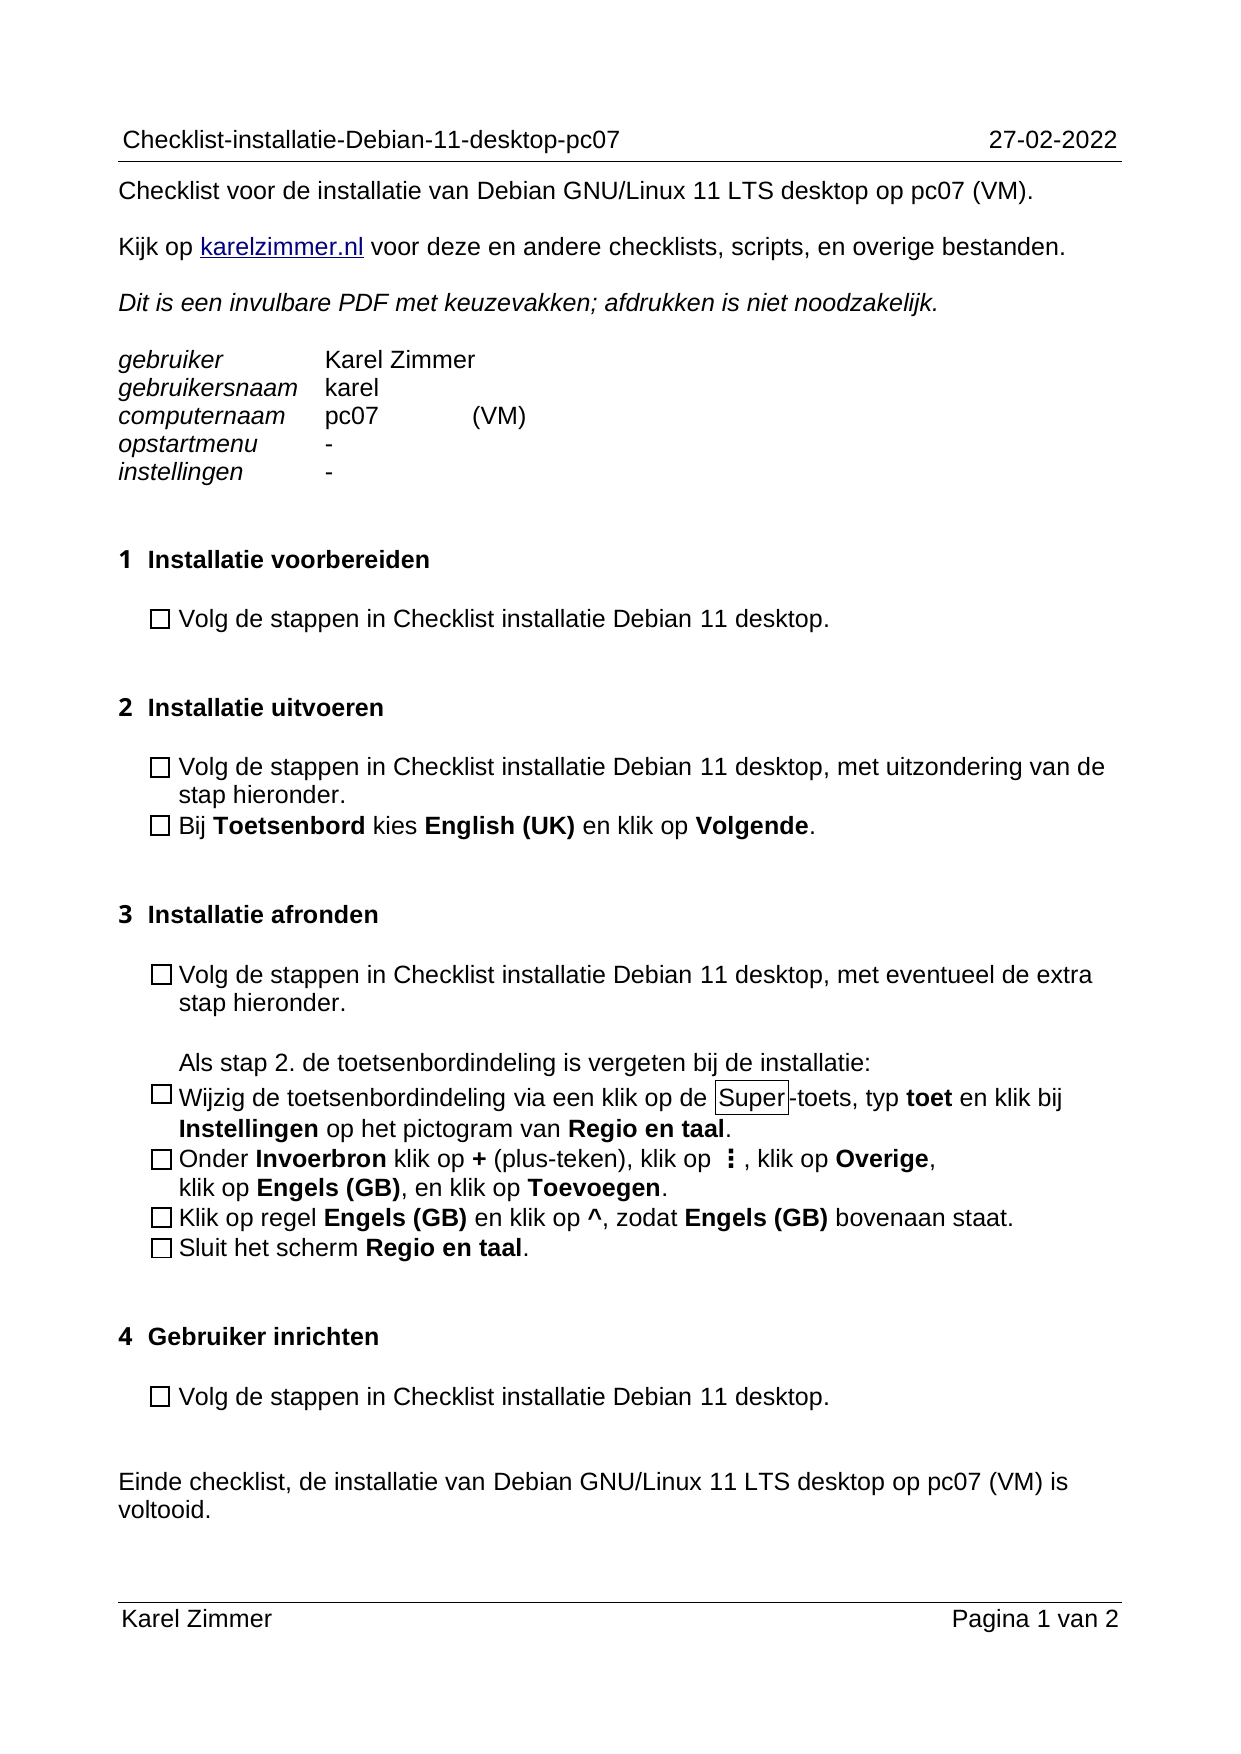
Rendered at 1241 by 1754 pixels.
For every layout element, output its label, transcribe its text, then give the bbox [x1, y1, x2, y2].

table_header [141, 752, 177, 811]
table_cell [141, 811, 177, 841]
text Dit is een invulbare PDF met keuzevakken; afdrukken is niet noodzakelijk. [118, 289, 1122, 317]
table_cell [177, 1018, 1120, 1048]
table_cell [142, 1048, 177, 1079]
text Einde checklist, de installatie van Debian GNU/Linux 11 LTS desktop op pc07 (VM) is voltooid. [118, 1468, 1122, 1524]
table_header Volg de stappen in Checklist installatie Debian 11 desktop. [177, 604, 1120, 634]
table_cell Bij Toetsenbord kies English (UK) en klik op Volgende. [177, 811, 1120, 841]
table_header Volg de stappen in Checklist installatie Debian 11 desktop, met eventueel de extra stap hieronder. [177, 959, 1120, 1018]
text opstartmenu - [118, 430, 1122, 458]
text computernaam pc07 (VM) [118, 402, 1122, 430]
table_cell [142, 1018, 177, 1048]
text instellingen - [118, 458, 1122, 486]
table_header Volg de stappen in Checklist installatie Debian 11 desktop, met uitzondering van de stap hieronder. [177, 752, 1120, 811]
table_cell [142, 1233, 177, 1263]
table_cell [142, 1144, 177, 1203]
table_cell Onder Invoerbron klik op + (plus-teken), klik op ⋮, klik op Overige, klik op Engels (GB), en klik op Toevoegen. [177, 1144, 1120, 1203]
table_cell Sluit het scherm Regio en taal. [177, 1233, 1120, 1263]
list Gebruiker inrichten [118, 1319, 1122, 1353]
table_header Volg de stappen in Checklist installatie Debian 11 desktop. [177, 1381, 1120, 1412]
list Installatie uitvoeren [118, 690, 1122, 724]
list Installatie afronden [118, 897, 1122, 931]
text gebruiker Karel Zimmer [118, 346, 1122, 374]
table_cell Als stap 2. de toetsenbordindeling is vergeten bij de installatie: [177, 1048, 1120, 1079]
text Checklist voor de installatie van Debian GNU/Linux 11 LTS desktop op pc07 (VM). [118, 177, 1122, 205]
table_cell [142, 1203, 177, 1233]
table_header [141, 604, 177, 634]
table_cell [142, 1079, 177, 1144]
table_header [141, 1381, 177, 1412]
list Installatie voorbereiden [118, 542, 1122, 576]
table_cell Klik op regel Engels (GB) en klik op ^, zodat Engels (GB) bovenaan staat. [177, 1203, 1120, 1233]
table_header [142, 959, 177, 1018]
text Kijk op karelzimmer.nl voor deze en andere checklists, scripts, en overige bestanden. [118, 233, 1122, 261]
table_cell Wijzig de toetsenbordindeling via een klik op de Super-toets, typ toet en klik bij Instellingen op het pictogram van Regio en taal. [177, 1079, 1120, 1144]
text gebruikersnaam karel [118, 374, 1122, 402]
